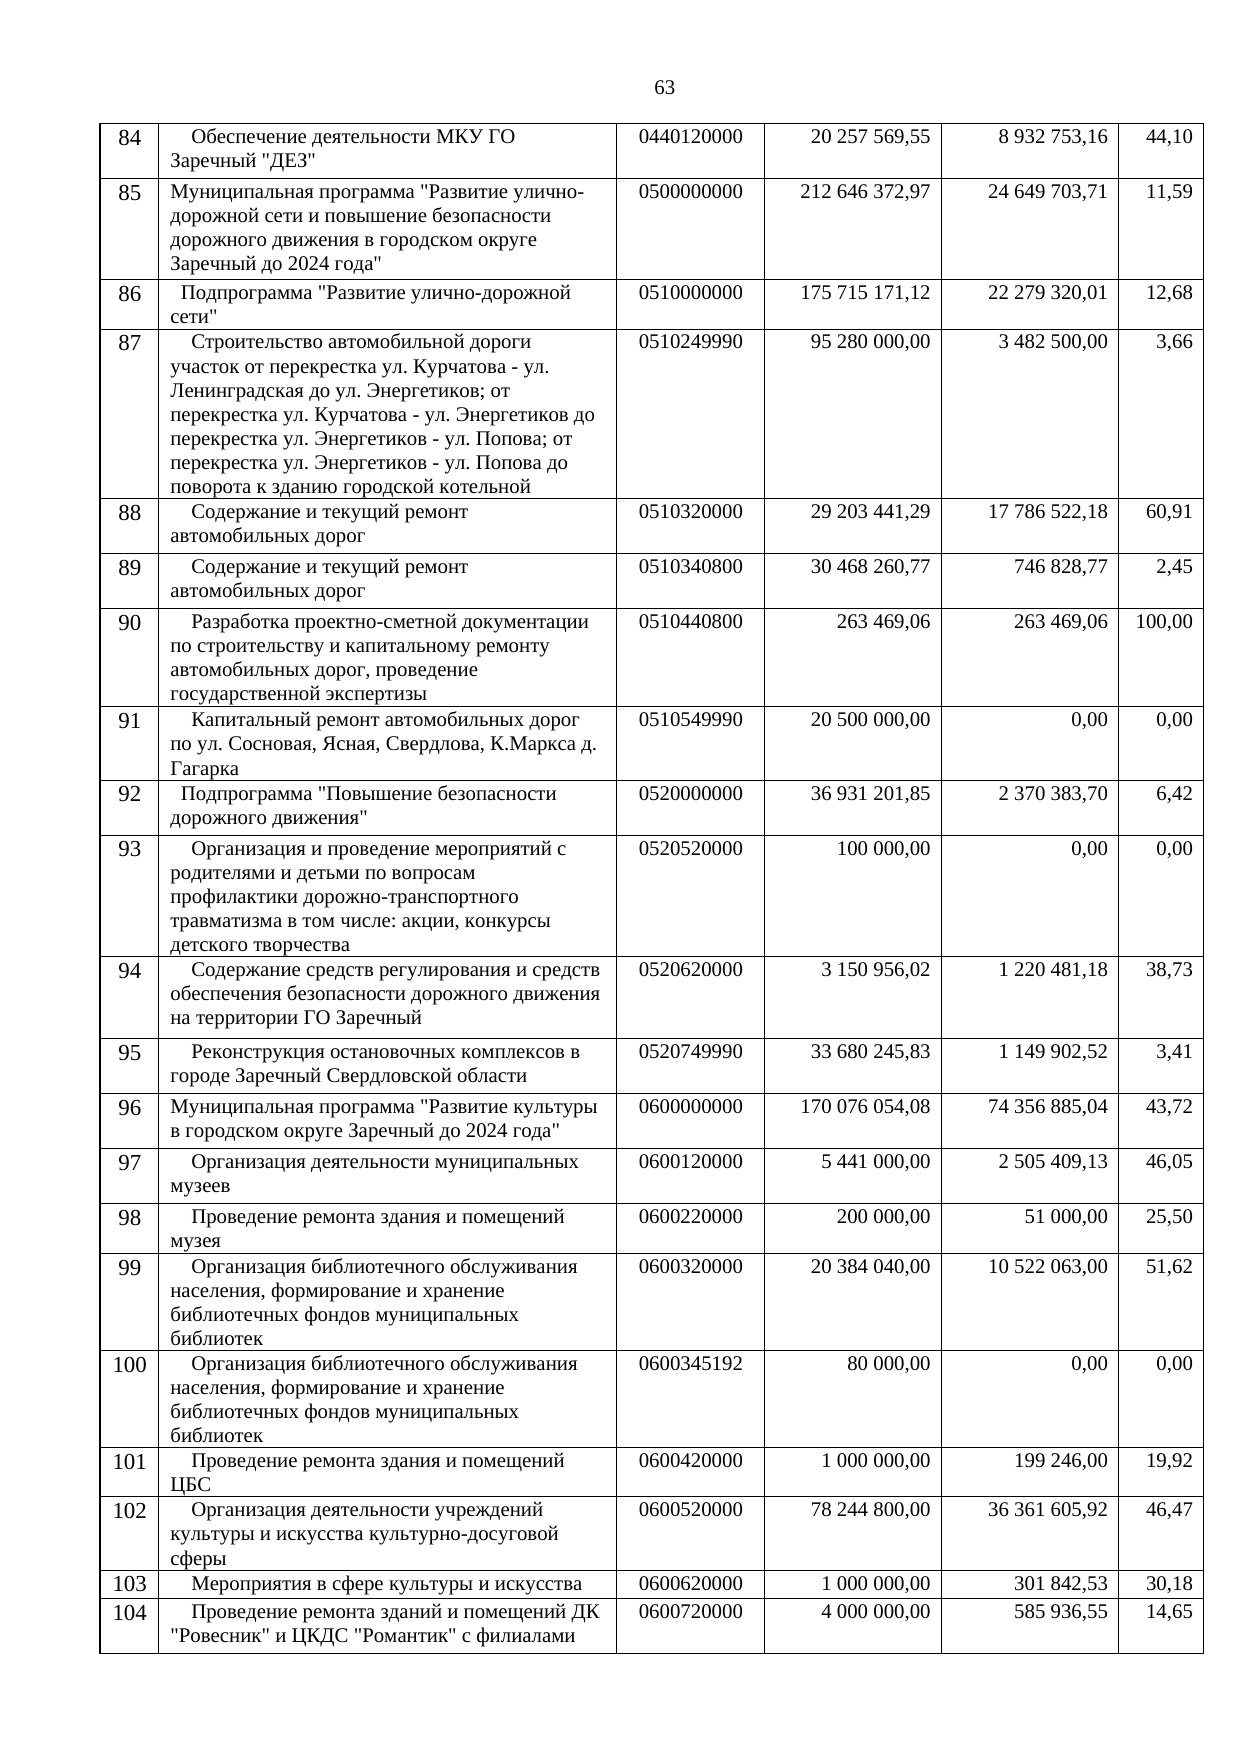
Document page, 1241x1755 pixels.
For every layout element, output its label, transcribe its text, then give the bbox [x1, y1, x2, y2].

table_cell 97 [101, 1149, 158, 1203]
table_cell 0600420000 [617, 1448, 764, 1496]
table_cell 92 [101, 781, 158, 834]
table_cell 80 000,00 [765, 1351, 941, 1447]
table_cell 30,18 [1119, 1571, 1203, 1598]
table_cell 0,00 [942, 707, 1118, 779]
table_cell 0,00 [942, 836, 1118, 956]
table_cell 85 [101, 179, 158, 279]
table_cell 0600000000 [617, 1094, 764, 1148]
table_cell 0520620000 [617, 957, 764, 1038]
table_cell 2 505 409,13 [942, 1149, 1118, 1203]
table_cell 60,91 [1119, 499, 1203, 553]
table_cell Капитальный ремонт автомобильных дорог по ул. Сосновая, Ясная, Свердлова, К.Маркса д. Гагарка [159, 707, 616, 779]
table_cell 102 [101, 1497, 158, 1569]
table_cell 103 [101, 1571, 158, 1598]
table_cell 746 828,77 [942, 554, 1118, 608]
table_cell 0520520000 [617, 836, 764, 956]
table_cell 0,00 [1119, 707, 1203, 779]
table_cell 44,10 [1119, 124, 1203, 178]
table_cell 0510549990 [617, 707, 764, 779]
table_cell 212 646 372,97 [765, 179, 941, 279]
table_cell 3 150 956,02 [765, 957, 941, 1038]
table_cell 199 246,00 [942, 1448, 1118, 1496]
table_cell Подпрограмма "Развитие улично-дорожной сети" [159, 280, 616, 328]
table_cell 33 680 245,83 [765, 1039, 941, 1093]
table_cell 74 356 885,04 [942, 1094, 1118, 1148]
table_cell 0600620000 [617, 1571, 764, 1598]
table_cell 95 280 000,00 [765, 330, 941, 498]
table_cell Организация библиотечного обслуживания населения, формирование и хранение библиотечных фондов муниципальных библиотек [159, 1351, 616, 1447]
table_cell 17 786 522,18 [942, 499, 1118, 553]
table_cell 11,59 [1119, 179, 1203, 279]
table_cell 6,42 [1119, 781, 1203, 834]
table_cell Строительство автомобильной дороги участок от перекрестка ул. Курчатова - ул. Ленинградская до ул. Энергетиков; от перекрестка ул. Курчатова - ул. Энергетиков до перекрестка ул. Энергетиков - ул. Попова; от перекрестка ул. Энергетиков - ул. Попова до поворота к зданию городской котельной [159, 330, 616, 498]
table_cell 100 [101, 1351, 158, 1447]
table_cell 51 000,00 [942, 1204, 1118, 1252]
table_cell 0,00 [942, 1351, 1118, 1447]
table_cell 1 220 481,18 [942, 957, 1118, 1038]
table_cell 99 [101, 1254, 158, 1350]
table_cell 93 [101, 836, 158, 956]
table_cell Организация библиотечного обслуживания населения, формирование и хранение библиотечных фондов муниципальных библиотек [159, 1254, 616, 1350]
table_cell 24 649 703,71 [942, 179, 1118, 279]
table_cell 91 [101, 707, 158, 779]
table_cell 22 279 320,01 [942, 280, 1118, 328]
table_cell 46,47 [1119, 1497, 1203, 1569]
table_cell Проведение ремонта здания и помещений ЦБС [159, 1448, 616, 1496]
table_cell 10 522 063,00 [942, 1254, 1118, 1350]
table_cell 12,68 [1119, 280, 1203, 328]
table_cell 0510249990 [617, 330, 764, 498]
table_cell 0510000000 [617, 280, 764, 328]
table_cell 585 936,55 [942, 1599, 1118, 1653]
table_cell 20 500 000,00 [765, 707, 941, 779]
table_cell 86 [101, 280, 158, 328]
table_cell Проведение ремонта зданий и помещений ДК "Ровесник" и ЦКДС "Романтик" с филиалами [159, 1599, 616, 1653]
table_cell Организация и проведение мероприятий с родителями и детьми по вопросам профилактики дорожно-транспортного травматизма в том числе: акции, конкурсы детского творчества [159, 836, 616, 956]
table_cell 200 000,00 [765, 1204, 941, 1252]
table_cell 100 000,00 [765, 836, 941, 956]
table_cell 36 931 201,85 [765, 781, 941, 834]
table_cell 1 149 902,52 [942, 1039, 1118, 1093]
table_cell 1 000 000,00 [765, 1571, 941, 1598]
table_cell Организация деятельности учреждений культуры и искусства культурно-досуговой сферы [159, 1497, 616, 1569]
table_cell Мероприятия в сфере культуры и искусства [159, 1571, 616, 1598]
table_cell 0,00 [1119, 1351, 1203, 1447]
table_cell Муниципальная программа "Развитие культуры в городском округе Заречный до 2024 года" [159, 1094, 616, 1148]
table_cell 101 [101, 1448, 158, 1496]
table_cell 20 384 040,00 [765, 1254, 941, 1350]
table_cell Обеспечение деятельности МКУ ГО Заречный "ДЕЗ" [159, 124, 616, 178]
table_cell 104 [101, 1599, 158, 1653]
table_cell 0,00 [1119, 836, 1203, 956]
table_cell 263 469,06 [942, 609, 1118, 706]
table_cell 51,62 [1119, 1254, 1203, 1350]
table_cell 43,72 [1119, 1094, 1203, 1148]
table_cell 87 [101, 330, 158, 498]
table_cell Содержание и текущий ремонт автомобильных дорог [159, 499, 616, 553]
table_cell 90 [101, 609, 158, 706]
table_cell 0600320000 [617, 1254, 764, 1350]
table_cell 0600520000 [617, 1497, 764, 1569]
table_cell 5 441 000,00 [765, 1149, 941, 1203]
table_cell 2,45 [1119, 554, 1203, 608]
table_cell 38,73 [1119, 957, 1203, 1038]
table_cell 14,65 [1119, 1599, 1203, 1653]
table_cell 84 [101, 124, 158, 178]
table_cell 263 469,06 [765, 609, 941, 706]
table_cell Проведение ремонта здания и помещений музея [159, 1204, 616, 1252]
table_cell 0600120000 [617, 1149, 764, 1203]
table_cell 8 932 753,16 [942, 124, 1118, 178]
table_cell 78 244 800,00 [765, 1497, 941, 1569]
table_cell 0520749990 [617, 1039, 764, 1093]
table_cell 0510440800 [617, 609, 764, 706]
table_cell 100,00 [1119, 609, 1203, 706]
table_cell 175 715 171,12 [765, 280, 941, 328]
table_cell 3,41 [1119, 1039, 1203, 1093]
table_cell 0600345192 [617, 1351, 764, 1447]
table_cell 3 482 500,00 [942, 330, 1118, 498]
table_cell 19,92 [1119, 1448, 1203, 1496]
table_cell 0520000000 [617, 781, 764, 834]
table_cell Муниципальная программа "Развитие улично-дорожной сети и повышение безопасности дорожного движения в городском округе Заречный до 2024 года" [159, 179, 616, 279]
table_cell 89 [101, 554, 158, 608]
table_cell 2 370 383,70 [942, 781, 1118, 834]
table_cell 0600220000 [617, 1204, 764, 1252]
table_cell 0600720000 [617, 1599, 764, 1653]
table_cell 0510320000 [617, 499, 764, 553]
table_cell 96 [101, 1094, 158, 1148]
table_cell 4 000 000,00 [765, 1599, 941, 1653]
table_cell Содержание и текущий ремонт автомобильных дорог [159, 554, 616, 608]
table_cell 3,66 [1119, 330, 1203, 498]
table_cell Организация деятельности муниципальных музеев [159, 1149, 616, 1203]
table_cell 30 468 260,77 [765, 554, 941, 608]
table_cell 95 [101, 1039, 158, 1093]
table_cell 0510340800 [617, 554, 764, 608]
table_cell 301 842,53 [942, 1571, 1118, 1598]
table_cell 0500000000 [617, 179, 764, 279]
table_cell Разработка проектно-сметной документации по строительству и капитальному ремонту автомобильных дорог, проведение государственной экспертизы [159, 609, 616, 706]
table_cell Реконструкция остановочных комплексов в городе Заречный Свердловской области [159, 1039, 616, 1093]
table_cell 88 [101, 499, 158, 553]
table_cell 29 203 441,29 [765, 499, 941, 553]
table_cell 0440120000 [617, 124, 764, 178]
table_cell Подпрограмма "Повышение безопасности дорожного движения" [159, 781, 616, 834]
table_cell 36 361 605,92 [942, 1497, 1118, 1569]
table_cell 25,50 [1119, 1204, 1203, 1252]
table_cell 20 257 569,55 [765, 124, 941, 178]
table_cell 94 [101, 957, 158, 1038]
table_cell Содержание средств регулирования и средств обеспечения безопасности дорожного движения на территории ГО Заречный [159, 957, 616, 1038]
table_cell 46,05 [1119, 1149, 1203, 1203]
table_cell 98 [101, 1204, 158, 1252]
table_cell 1 000 000,00 [765, 1448, 941, 1496]
table_cell 170 076 054,08 [765, 1094, 941, 1148]
